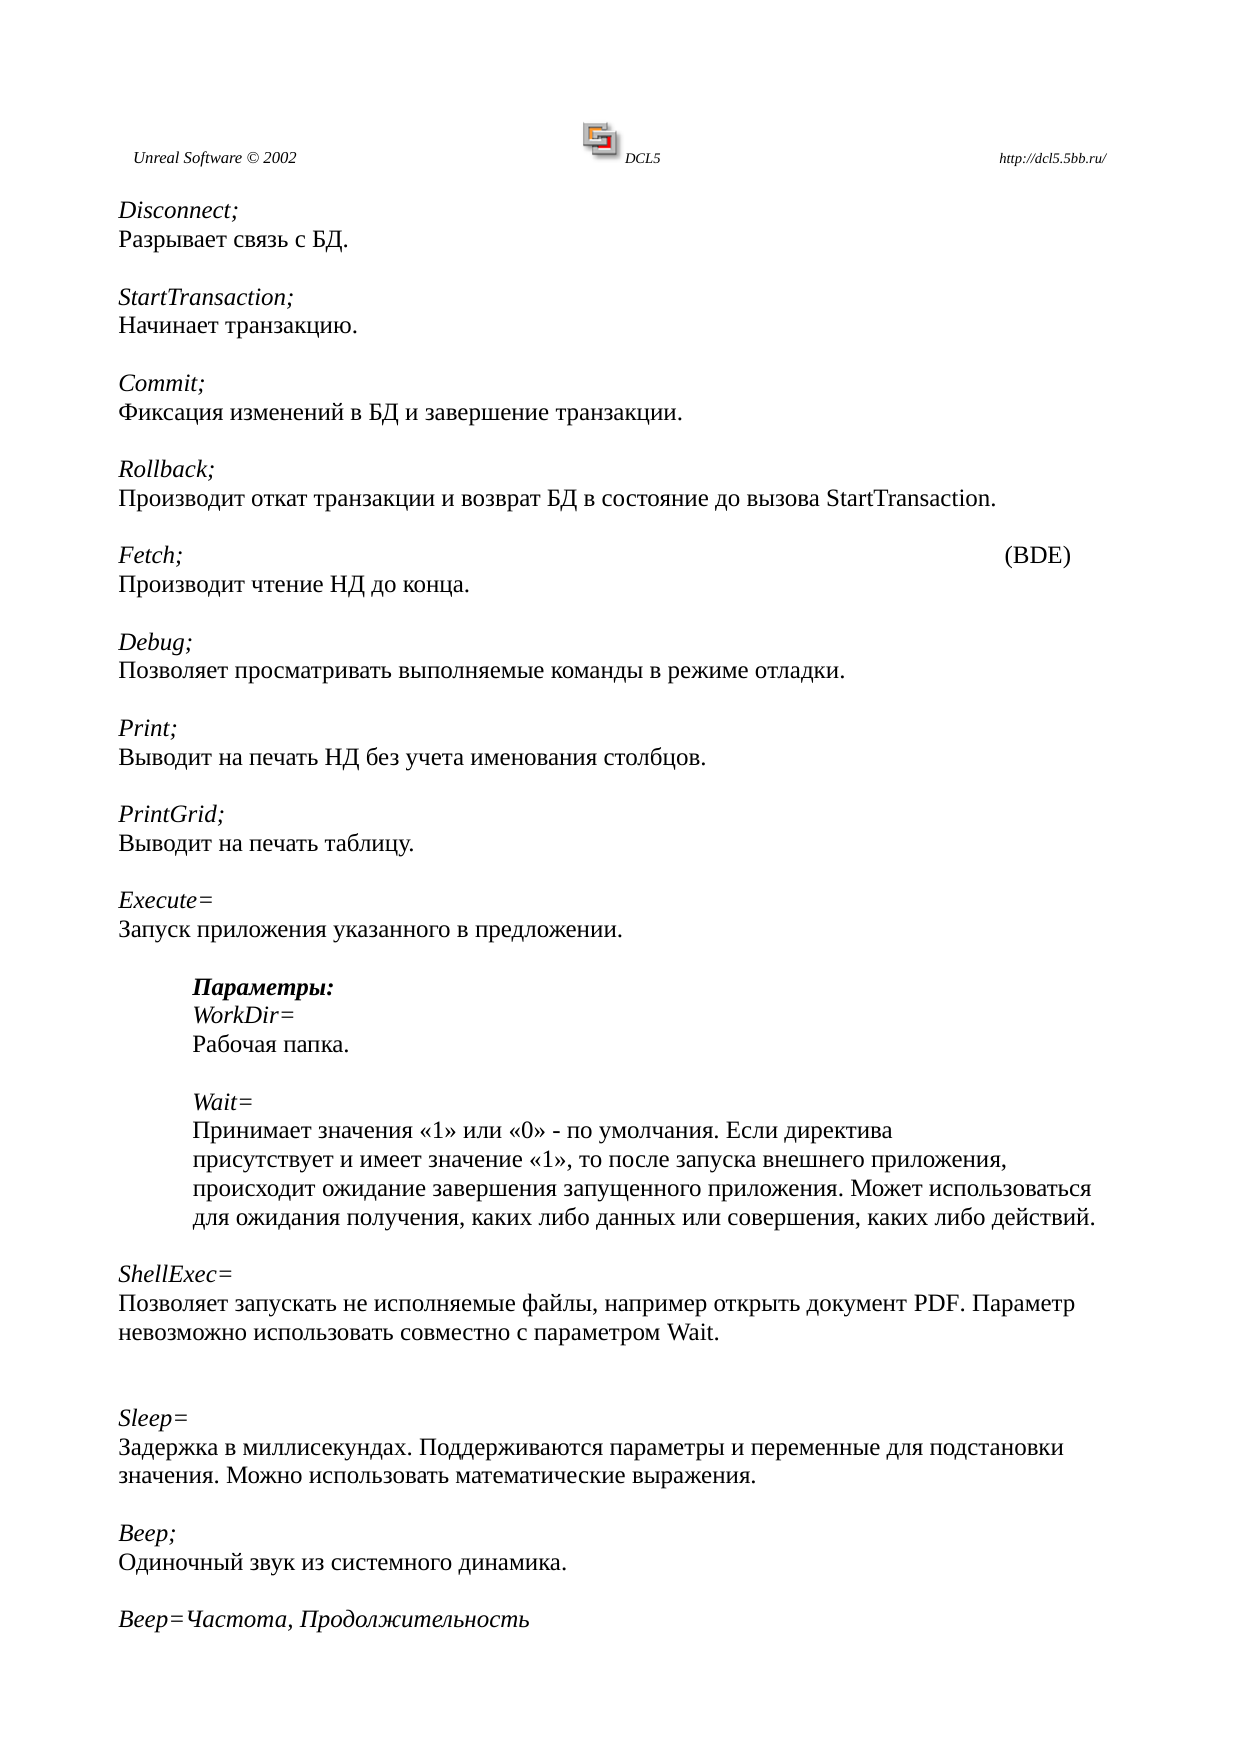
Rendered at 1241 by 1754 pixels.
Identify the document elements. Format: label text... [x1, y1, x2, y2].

text Фиксация изменений в БД и завершение транзакции. [118, 397, 1122, 425]
text Выводит на печать НД без учета именования столбцов. [118, 742, 1122, 770]
text Задержка в миллисекундах. Поддерживаются параметры и переменные для подстановки значения. Можно использовать математические выражения. [118, 1432, 1122, 1489]
text Запуск приложения указанного в предложении. [118, 914, 1122, 943]
text PrintGrid; [118, 799, 1122, 828]
text Выводит на печать таблицу. [118, 828, 1122, 857]
text Производит откат транзакции и возврат БД в состояние до вызова StartTransaction. [118, 483, 1122, 512]
text Начинает транзакцию. [118, 310, 1122, 339]
text Beep; [118, 1518, 1122, 1547]
text Execute= [118, 885, 1122, 914]
text Одиночный звук из системного динамика. [118, 1547, 1122, 1575]
text Wait= [118, 1087, 1122, 1115]
text Параметры: [118, 972, 1122, 1000]
text Beep=Частота, Продолжительность [118, 1604, 1122, 1633]
text Print; [118, 713, 1122, 742]
picture [579, 118, 625, 164]
text Disconnect; [118, 195, 1122, 224]
text Позволяет запускать не исполняемые файлы, например открыть документ PDF. Параметр невозможно использовать совместно с параметром Wait. [118, 1288, 1122, 1345]
text StartTransaction; [118, 282, 1122, 310]
text присутствует и имеет значение «1», то после запуска внешнего приложения, происходит ожидание завершения запущенного приложения. Может использоваться для ожидания получения, каких либо данных или совершения, каких либо действий. [193, 1144, 1122, 1230]
text Рабочая папка. [118, 1029, 1122, 1058]
text Производит чтение НД до конца. [118, 569, 1122, 598]
text Debug; [118, 627, 1122, 655]
text WorkDir= [118, 1000, 1122, 1029]
text Fetch; (BDE) [118, 540, 1122, 569]
text Разрывает связь с БД. [118, 224, 1122, 253]
text Commit; [118, 368, 1122, 397]
text Rollback; [118, 454, 1122, 483]
subtitle Sleep= [118, 1403, 1122, 1432]
text ShellExec= [118, 1259, 1122, 1288]
text Позволяет просматривать выполняемые команды в режиме отладки. [118, 655, 1122, 684]
text Принимает значения «1» или «0» - по умолчания. Если директива [118, 1115, 1122, 1144]
